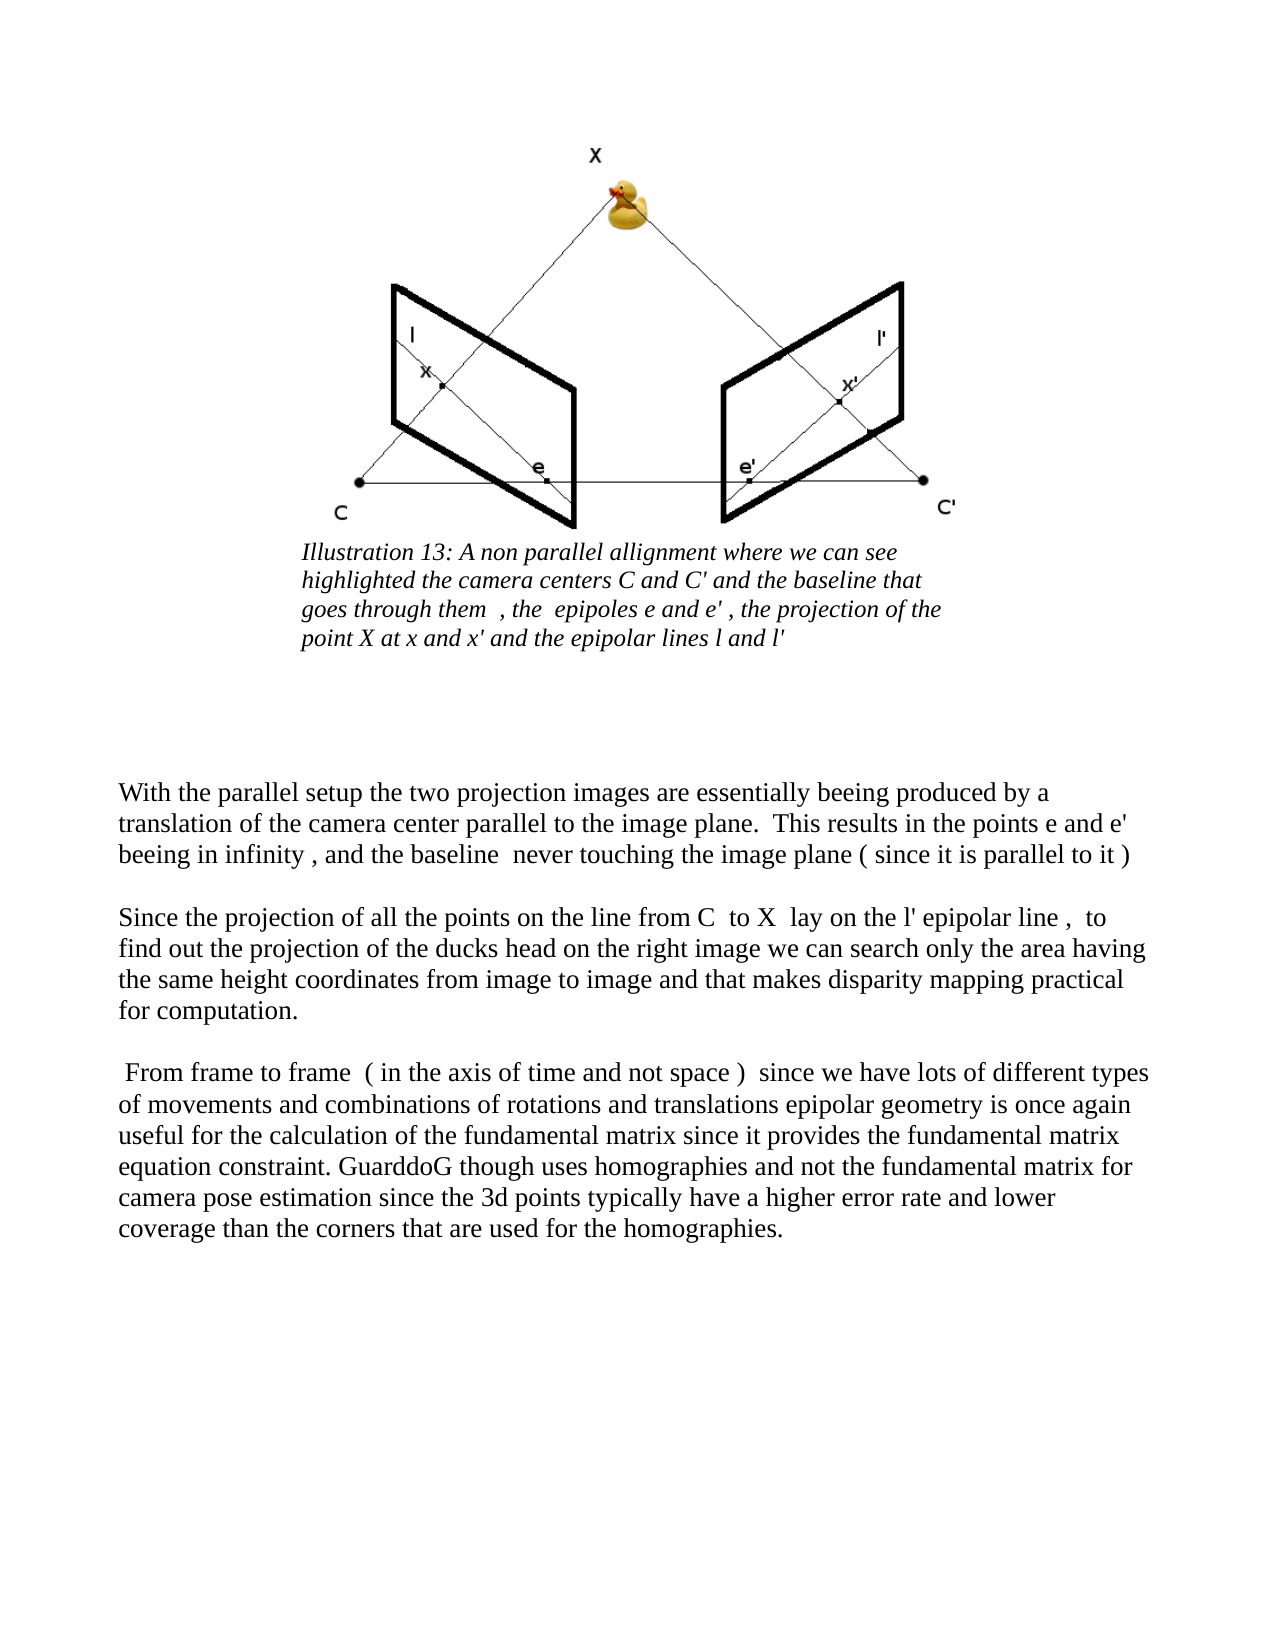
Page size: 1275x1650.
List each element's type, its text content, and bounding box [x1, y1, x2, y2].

text With the parallel setup the two projection images are essentially beeing produced by a translation of the camera center parallel to the image plane. This results in the points e and e' beeing in infinity , and the baseline never touching the image plane ( since it is parallel to it ) [118, 776, 1157, 870]
text Since the projection of all the points on the line from C to X lay on the l' epipolar line , to find out the projection of the ducks head on the right image we can search only the area having the same height coordinates from image to image and that makes disparity mapping practical for computation. [118, 901, 1157, 1025]
text Illustration 13: A non parallel allignment where we can see highlighted the camera centers C and C' and the baseline that goes through them , the epipoles e and e' , the projection of the point X at x and x' and the epipolar lines l and l' [301, 537, 974, 652]
picture [301, 130, 974, 537]
text From frame to frame ( in the axis of time and not space ) since we have lots of different types of movements and combinations of rotations and translations epipolar geometry is once again useful for the calculation of the fundamental matrix since it provides the fundamental matrix equation constraint. GuarddoG though uses homographies and not the fundamental matrix for camera pose estimation since the 3d points typically have a higher error rate and lower coverage than the corners that are used for the homographies. [118, 1057, 1157, 1243]
